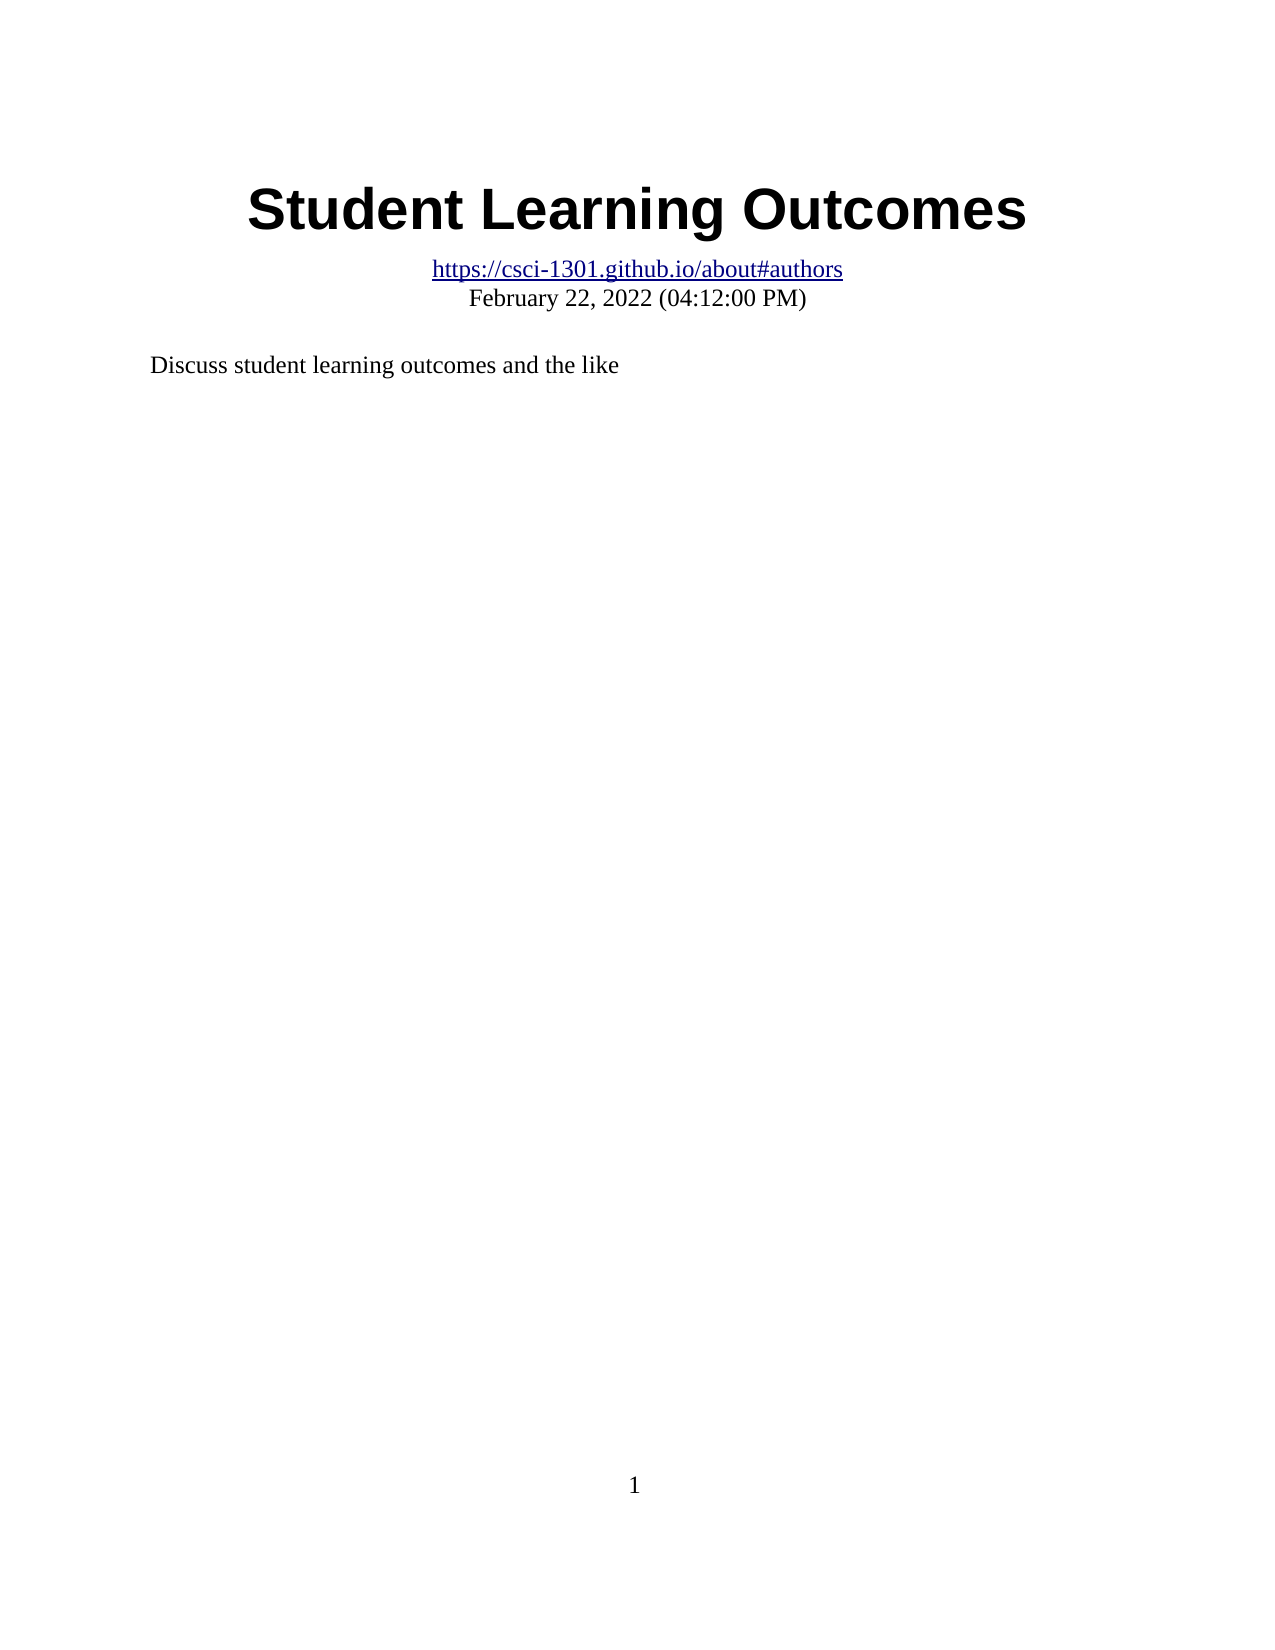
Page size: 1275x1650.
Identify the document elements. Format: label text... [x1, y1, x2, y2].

text Discuss student learning outcomes and the like [150, 350, 1125, 378]
title Student Learning Outcomes [150, 175, 1125, 242]
text https://csci-1301.github.io/about#authors [150, 254, 1125, 283]
text February 22, 2022 (04:12:00 PM) [150, 283, 1125, 312]
